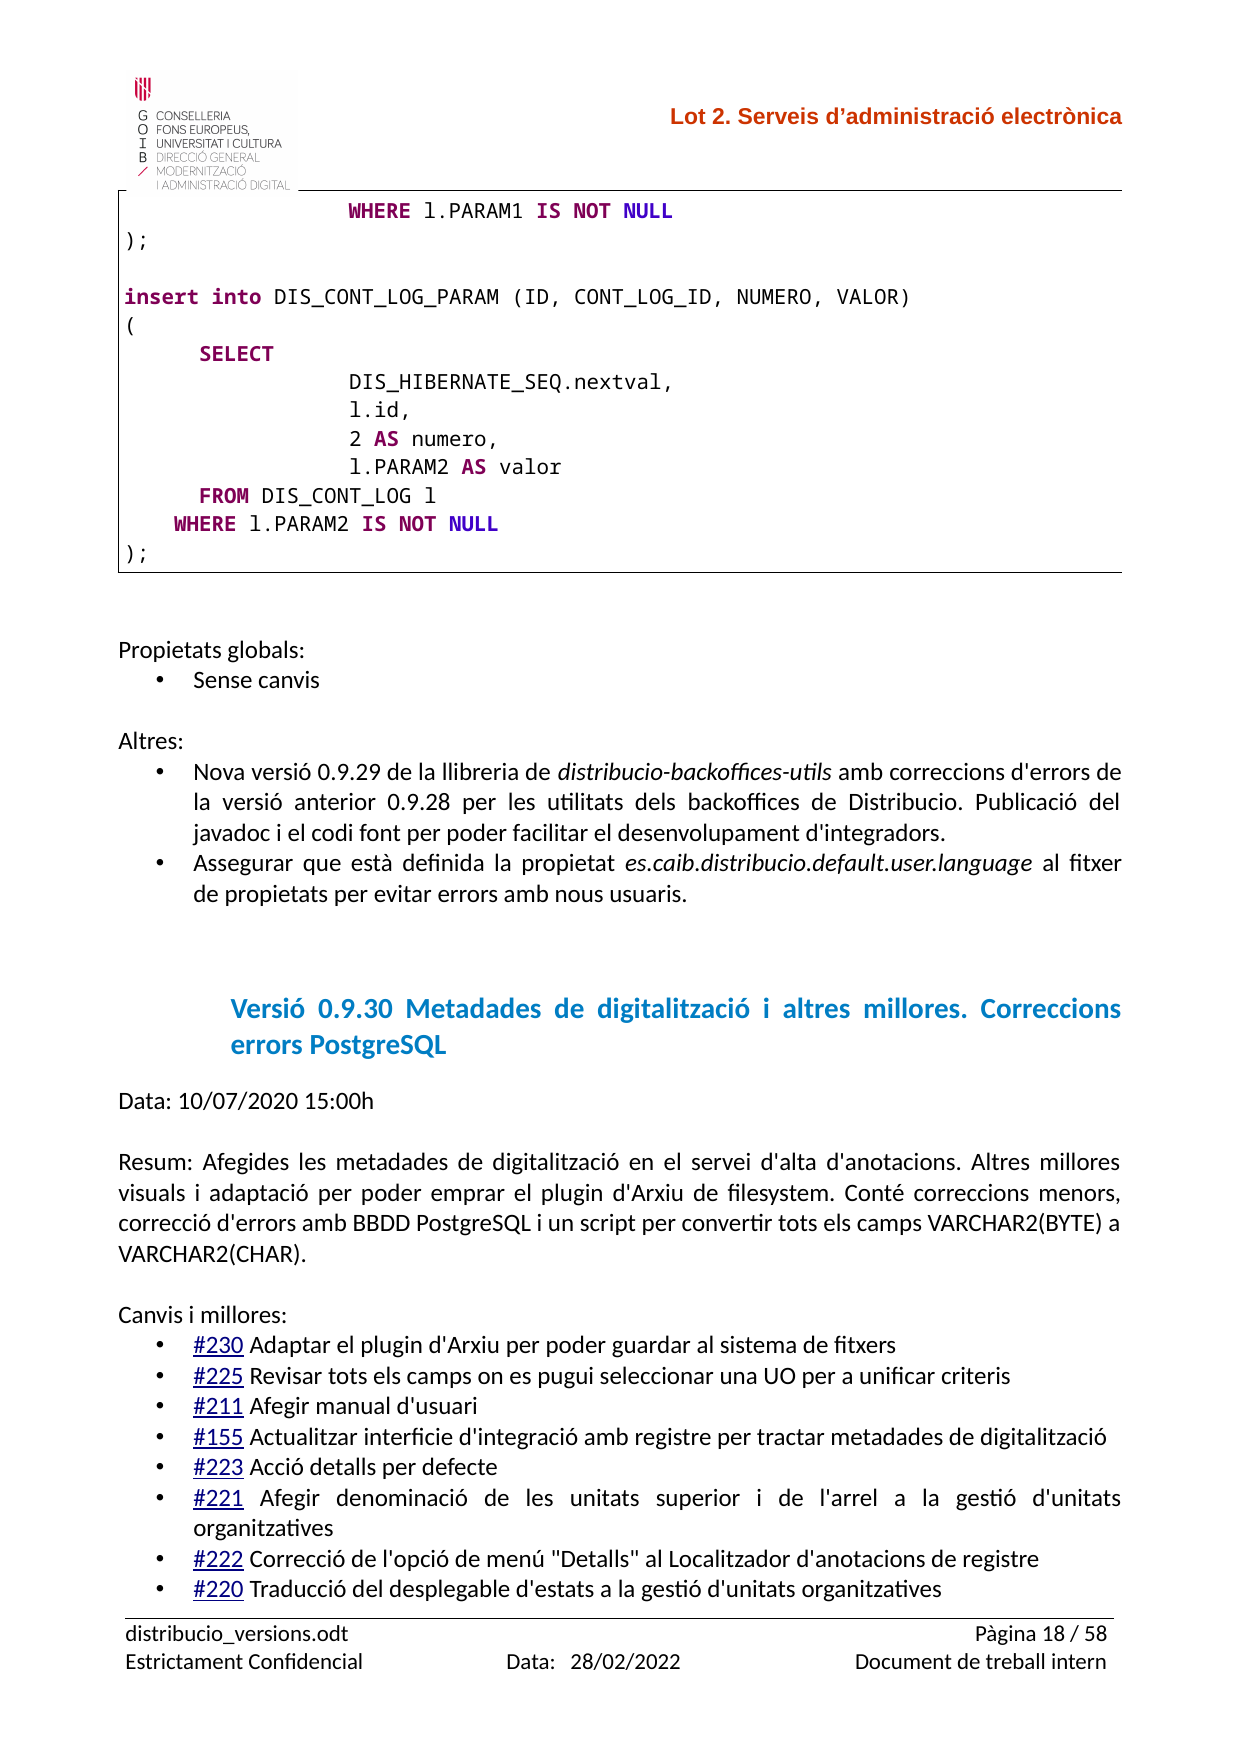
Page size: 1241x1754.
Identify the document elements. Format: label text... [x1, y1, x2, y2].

list #221 Afegir denominació de les unitats superior i de l'arrel a la gestió d'unitats organitzatives [156, 1482, 1122, 1543]
list Nova versió 0.9.29 de la llibreria de distribucio-backoffices-utils amb correccions d'errors de la versió anterior 0.9.28 per les utilitats dels backoffices de Distribucio. Publicació del javadoc i el codi font per poder facilitar el desenvolupament d'integradors. [156, 756, 1122, 848]
list Sense canvis [156, 664, 1122, 695]
picture [126, 70, 299, 197]
list #155 Actualitzar interficie d'integració amb registre per tractar metadades de digitalització [156, 1421, 1122, 1451]
text Data: 10/07/2020 15:00h [118, 1085, 1122, 1116]
text Altres: [118, 726, 1122, 756]
subtitle Versió 0.9.30 Metadades de digitalització i altres millores. Correccions errors PostgreSQL [153, 990, 1122, 1062]
list #230 Adaptar el plugin d'Arxiu per poder guardar al sistema de fitxers [156, 1329, 1122, 1360]
list #211 Afegir manual d'usuari [156, 1390, 1122, 1421]
list #222 Correcció de l'opció de menú "Detalls" al Localitzador d'anotacions de registre [156, 1543, 1122, 1573]
list #220 Traducció del desplegable d'estats a la gestió d'unitats organitzatives [156, 1573, 1122, 1604]
table_header WHERE l.PARAM1 IS NOT NULL ); insert into DIS_CONT_LOG_PARAM (ID, CONT_LOG_ID, NUMERO, VALOR) ( SELECT DIS_HIBERNATE_SEQ.nextval, l.id, 2 AS numero, l.PARAM2 AS valor FROM DIS_CONT_LOG l WHERE l.PARAM2 IS NOT NULL ); [119, 191, 1122, 572]
text Resum: Afegides les metadades de digitalització en el servei d'alta d'anotacions. Altres millores visuals i adaptació per poder emprar el plugin d'Arxiu de filesystem. Conté correccions menors, correcció d'errors amb BBDD PostgreSQL i un script per convertir tots els camps VARCHAR2(BYTE) a VARCHAR2(CHAR). [118, 1146, 1122, 1268]
text Canvis i millores: [118, 1299, 1122, 1329]
list Assegurar que està definida la propietat es.caib.distribucio.default.user.language al fitxer de propietats per evitar errors amb nous usuaris. [156, 848, 1122, 909]
text Propietats globals: [118, 634, 1122, 664]
list #223 Acció detalls per defecte [156, 1451, 1122, 1482]
list #225 Revisar tots els camps on es pugui seleccionar una UO per a unificar criteris [156, 1360, 1122, 1390]
